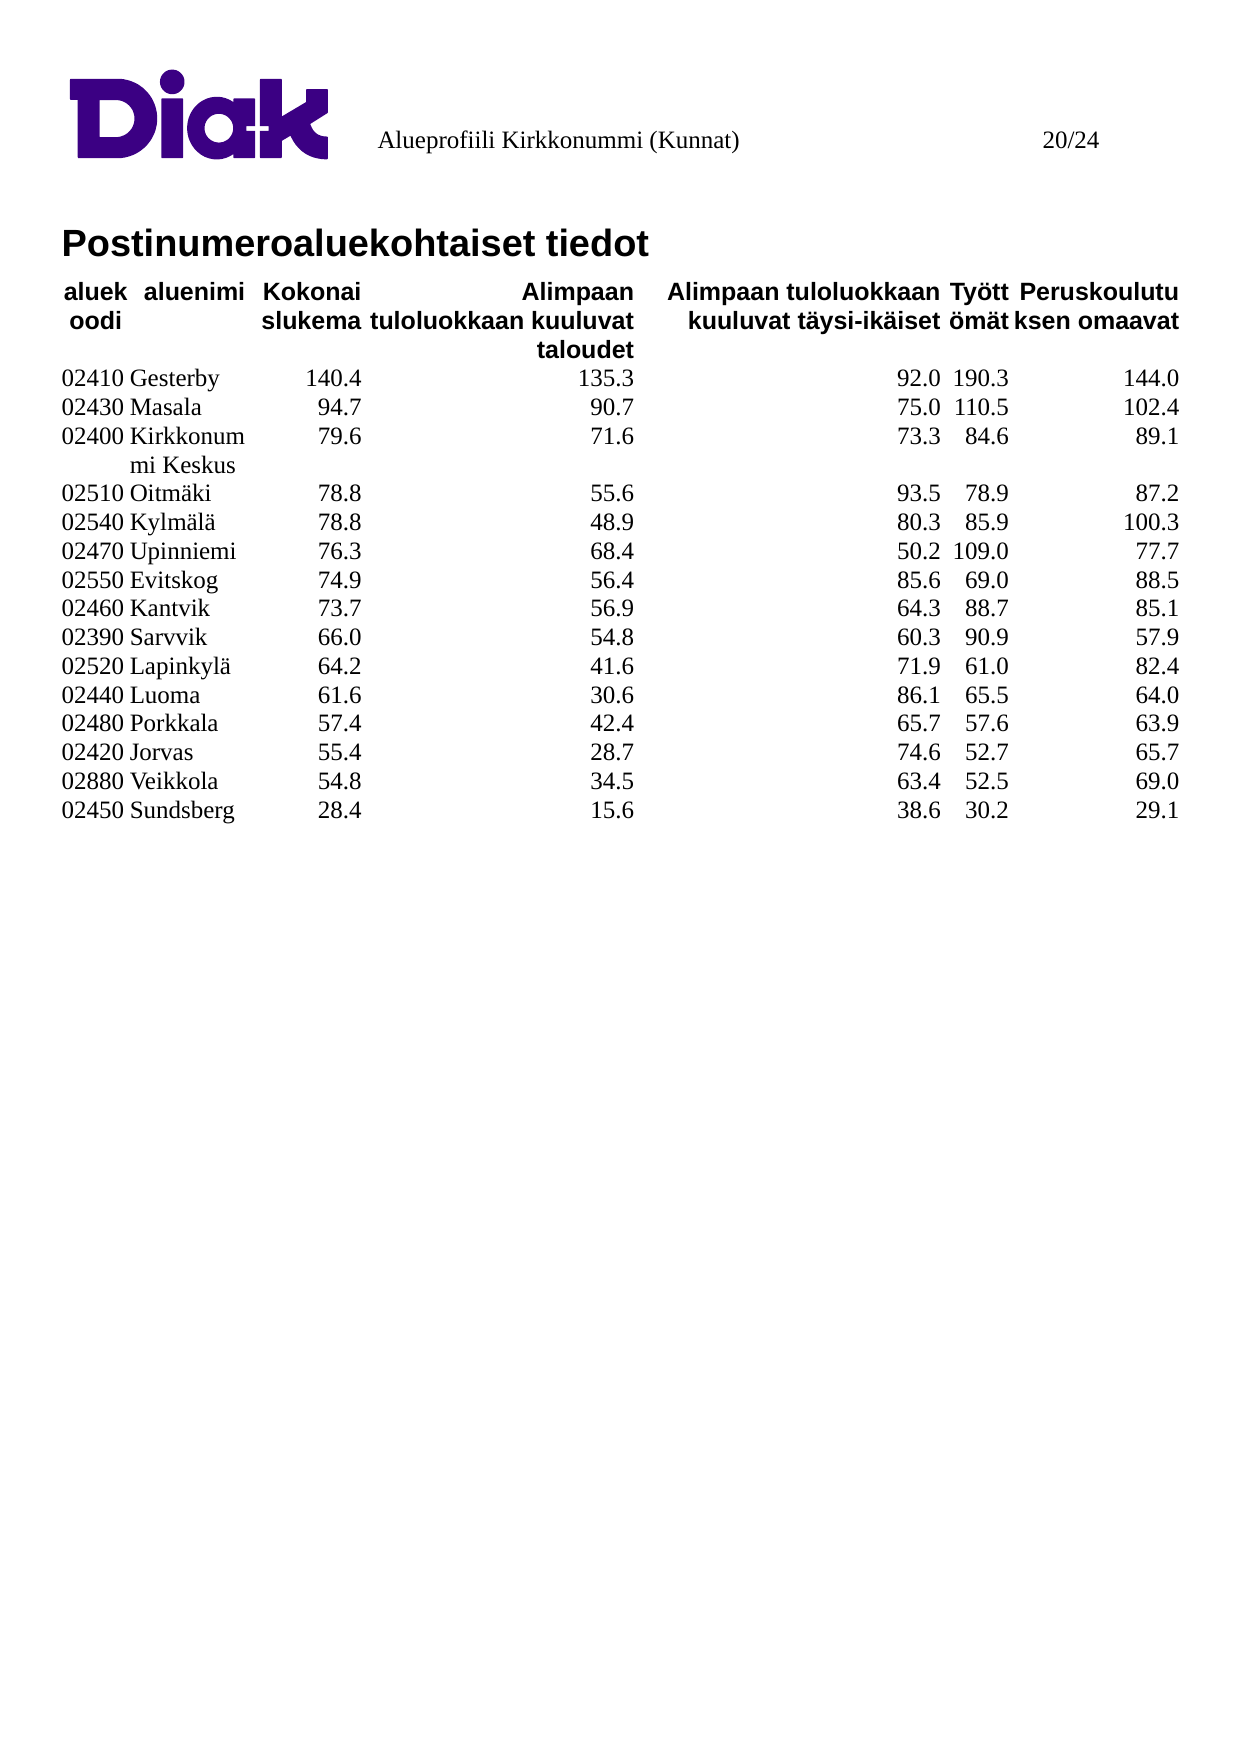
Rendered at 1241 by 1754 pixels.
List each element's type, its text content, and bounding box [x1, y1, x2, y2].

table_cell 89.1 [1009, 421, 1179, 478]
table_cell 92.0 [634, 364, 941, 392]
table_cell 90.7 [361, 392, 634, 421]
table_cell 85.1 [1009, 594, 1179, 622]
table_cell Evitskog [130, 565, 259, 593]
table_cell 42.4 [361, 709, 634, 737]
table_cell Kantvik [130, 594, 259, 622]
table_cell Lapinkylä [130, 651, 259, 680]
table_cell Masala [130, 392, 259, 421]
table_cell Luoma [130, 680, 259, 708]
table_cell 30.2 [941, 795, 1009, 823]
subtitle Postinumeroaluekohtaiset tiedot [61, 221, 1179, 265]
table_cell 94.7 [259, 392, 361, 421]
table_cell Oitmäki [130, 479, 259, 507]
table_cell 77.7 [1009, 536, 1179, 565]
table_cell 190.3 [941, 364, 1009, 392]
table_cell 71.9 [634, 651, 941, 680]
table_cell 02480 [61, 709, 129, 737]
table_cell 80.3 [634, 507, 941, 536]
table_cell 02440 [61, 680, 129, 708]
table_cell 54.8 [361, 622, 634, 651]
table_cell 28.7 [361, 737, 634, 766]
table_cell 30.6 [361, 680, 634, 708]
table_cell 135.3 [361, 364, 634, 392]
table_cell 71.6 [361, 421, 634, 478]
table_cell 85.6 [634, 565, 941, 593]
table_cell 78.8 [259, 479, 361, 507]
table_cell 93.5 [634, 479, 941, 507]
table_cell 02520 [61, 651, 129, 680]
table_cell 34.5 [361, 766, 634, 795]
table_cell 56.9 [361, 594, 634, 622]
table_cell 02390 [61, 622, 129, 651]
table_cell 90.9 [941, 622, 1009, 651]
table_cell Kylmälä [130, 507, 259, 536]
table_cell 65.5 [941, 680, 1009, 708]
table_cell 66.0 [259, 622, 361, 651]
table_cell 84.6 [941, 421, 1009, 478]
table_cell 02510 [61, 479, 129, 507]
table_header Kokonaislukema [259, 277, 361, 363]
table_cell Gesterby [130, 364, 259, 392]
table_cell 50.2 [634, 536, 941, 565]
table_cell 02540 [61, 507, 129, 536]
table_cell 64.0 [1009, 680, 1179, 708]
table_cell 88.5 [1009, 565, 1179, 593]
table_cell 100.3 [1009, 507, 1179, 536]
table_cell 65.7 [1009, 737, 1179, 766]
table_cell 65.7 [634, 709, 941, 737]
table_cell 60.3 [634, 622, 941, 651]
table_cell 87.2 [1009, 479, 1179, 507]
table_cell 61.6 [259, 680, 361, 708]
table_cell 63.9 [1009, 709, 1179, 737]
table_cell 57.9 [1009, 622, 1179, 651]
table_cell 02430 [61, 392, 129, 421]
table_cell 76.3 [259, 536, 361, 565]
table_cell 56.4 [361, 565, 634, 593]
table_cell 02420 [61, 737, 129, 766]
table_cell 73.7 [259, 594, 361, 622]
table_cell 64.3 [634, 594, 941, 622]
table_cell 69.0 [941, 565, 1009, 593]
table_cell 88.7 [941, 594, 1009, 622]
table_cell 79.6 [259, 421, 361, 478]
table_cell 110.5 [941, 392, 1009, 421]
table_cell 102.4 [1009, 392, 1179, 421]
table_cell 38.6 [634, 795, 941, 823]
table_cell 02460 [61, 594, 129, 622]
table_cell 02550 [61, 565, 129, 593]
table_cell 52.5 [941, 766, 1009, 795]
table_cell 140.4 [259, 364, 361, 392]
table_header aluekoodi [61, 277, 129, 363]
table_cell 02450 [61, 795, 129, 823]
table_cell 54.8 [259, 766, 361, 795]
table_cell Upinniemi [130, 536, 259, 565]
table_cell 15.6 [361, 795, 634, 823]
table_cell 02470 [61, 536, 129, 565]
table_cell Kirkkonummi Keskus [130, 421, 259, 478]
table_cell 02880 [61, 766, 129, 795]
table_cell 63.4 [634, 766, 941, 795]
table_header Peruskoulutuksen omaavat [1009, 277, 1179, 363]
table_cell 86.1 [634, 680, 941, 708]
table_cell 48.9 [361, 507, 634, 536]
table_cell Sundsberg [130, 795, 259, 823]
table_cell 57.6 [941, 709, 1009, 737]
table_header Alimpaan tuloluokkaan kuuluvat taloudet [361, 277, 634, 363]
table_cell 02400 [61, 421, 129, 478]
table_cell 78.8 [259, 507, 361, 536]
table_cell 28.4 [259, 795, 361, 823]
table_cell 68.4 [361, 536, 634, 565]
table_cell 61.0 [941, 651, 1009, 680]
table_cell 29.1 [1009, 795, 1179, 823]
table_cell 82.4 [1009, 651, 1179, 680]
table_cell 55.6 [361, 479, 634, 507]
table_cell 85.9 [941, 507, 1009, 536]
table_cell Sarvvik [130, 622, 259, 651]
table_cell 41.6 [361, 651, 634, 680]
table_header Työttömät [941, 277, 1009, 363]
table_cell 57.4 [259, 709, 361, 737]
table_header aluenimi [130, 277, 259, 363]
table_cell Jorvas [130, 737, 259, 766]
table_cell 52.7 [941, 737, 1009, 766]
table_cell 55.4 [259, 737, 361, 766]
table_cell 02410 [61, 364, 129, 392]
table_cell 75.0 [634, 392, 941, 421]
table_cell Porkkala [130, 709, 259, 737]
table_cell 74.6 [634, 737, 941, 766]
table_cell 64.2 [259, 651, 361, 680]
table_cell 73.3 [634, 421, 941, 478]
table_cell 78.9 [941, 479, 1009, 507]
table_cell 144.0 [1009, 364, 1179, 392]
table_cell Veikkola [130, 766, 259, 795]
table_cell 109.0 [941, 536, 1009, 565]
table_cell 74.9 [259, 565, 361, 593]
table_cell 69.0 [1009, 766, 1179, 795]
table_header Alimpaan tuloluokkaan kuuluvat täysi-ikäiset [634, 277, 941, 363]
